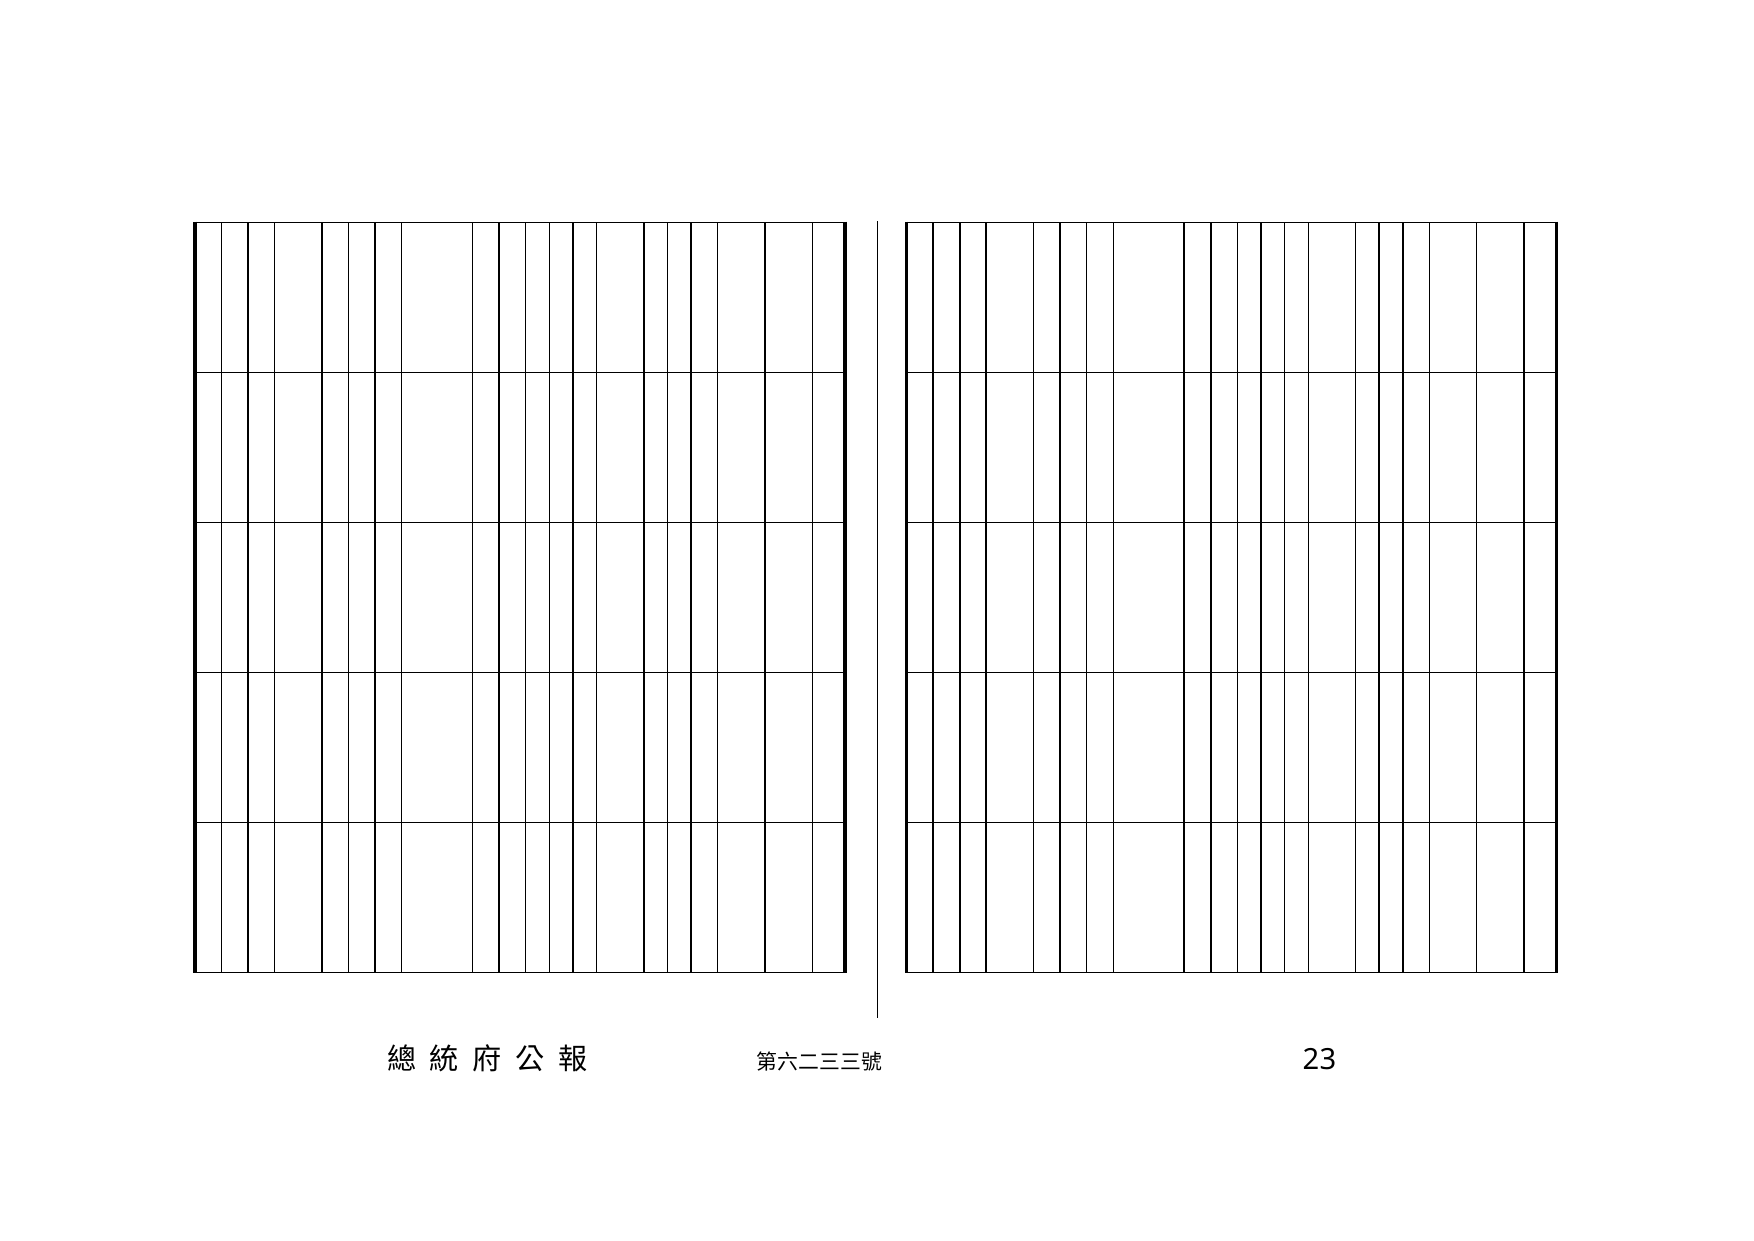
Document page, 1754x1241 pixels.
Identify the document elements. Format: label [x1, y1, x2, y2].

table_cell [298, 673, 321, 822]
table_cell [1114, 523, 1137, 672]
table_cell [1061, 673, 1086, 822]
table_cell [934, 373, 959, 522]
table_cell [645, 523, 667, 672]
table_cell [376, 373, 401, 522]
table_cell [298, 223, 321, 372]
table_cell [1309, 373, 1332, 522]
table_cell [961, 673, 985, 822]
table_cell [249, 523, 274, 672]
table_cell [1161, 673, 1183, 822]
table_cell [1453, 223, 1476, 372]
table_cell [1332, 373, 1355, 522]
table_cell [197, 673, 221, 822]
table_cell [526, 373, 549, 522]
table_cell [741, 673, 764, 822]
table_cell [1185, 823, 1210, 972]
table_cell [1137, 373, 1161, 522]
table_cell [961, 223, 985, 372]
table_cell [1404, 823, 1429, 972]
table_cell [668, 373, 690, 522]
table_cell [500, 673, 525, 822]
table_cell [1404, 673, 1429, 822]
table_cell [692, 373, 717, 522]
table_cell [1380, 373, 1402, 522]
table_cell [449, 673, 472, 822]
table_cell [222, 823, 247, 972]
table_cell [1380, 823, 1402, 972]
table_cell [1212, 823, 1237, 972]
table_cell [1238, 523, 1260, 672]
table_cell [275, 823, 298, 972]
table_cell [298, 373, 321, 522]
table_cell [1185, 373, 1210, 522]
table_cell [766, 823, 789, 972]
table_cell [1430, 523, 1453, 672]
table_cell [1262, 223, 1284, 372]
table_cell [550, 223, 572, 372]
table_cell [425, 673, 449, 822]
table_cell [550, 523, 572, 672]
table_cell [222, 373, 247, 522]
table_cell [597, 373, 620, 522]
table_cell [323, 373, 348, 522]
table_cell [741, 823, 764, 972]
table_cell [961, 373, 985, 522]
table_cell [1114, 223, 1137, 372]
table_cell [1430, 823, 1453, 972]
table_cell [1034, 223, 1059, 372]
table_cell [349, 223, 374, 372]
table_cell [197, 223, 221, 372]
table_cell [1500, 673, 1523, 822]
table_cell [574, 373, 596, 522]
table_cell [813, 673, 843, 822]
table_cell [1525, 673, 1555, 822]
table_cell [1034, 673, 1059, 822]
table_cell [1309, 823, 1332, 972]
table_cell [645, 223, 667, 372]
table_cell [1212, 373, 1237, 522]
table_cell [1332, 673, 1355, 822]
table_cell [574, 823, 596, 972]
table_cell [1061, 223, 1086, 372]
table_cell [1356, 373, 1378, 522]
table_cell [197, 373, 221, 522]
table_cell [222, 523, 247, 672]
table_cell [908, 373, 932, 522]
table_cell [1185, 673, 1210, 822]
table_cell [987, 823, 1010, 972]
table_cell [1161, 223, 1183, 372]
table_cell [908, 673, 932, 822]
table_cell [349, 823, 374, 972]
table_cell [1114, 373, 1137, 522]
table_cell [1087, 223, 1113, 372]
table_cell [789, 223, 812, 372]
table_cell [323, 823, 348, 972]
table_cell [1061, 523, 1086, 672]
table_cell [526, 673, 549, 822]
table_cell [425, 523, 449, 672]
table_cell [1453, 523, 1476, 672]
table_cell [789, 673, 812, 822]
table_cell [597, 823, 620, 972]
table_cell [908, 523, 932, 672]
table_cell [323, 523, 348, 672]
table_cell [197, 523, 221, 672]
table_cell [692, 223, 717, 372]
table_cell [766, 223, 789, 372]
table_cell [323, 223, 348, 372]
table_cell [1309, 523, 1332, 672]
table_cell [1010, 823, 1033, 972]
table_cell [526, 223, 549, 372]
table_cell [1161, 823, 1183, 972]
table_cell [376, 673, 401, 822]
table_cell [449, 523, 472, 672]
table_cell [1087, 373, 1113, 522]
table_cell [1477, 373, 1500, 522]
table_cell [1285, 373, 1308, 522]
table_cell [425, 373, 449, 522]
table_cell [961, 823, 985, 972]
table_cell [349, 523, 374, 672]
table_cell [1477, 673, 1500, 822]
table_cell [275, 223, 298, 372]
table_cell [197, 823, 221, 972]
table_cell [934, 223, 959, 372]
table_cell [402, 673, 425, 822]
table_cell [813, 523, 843, 672]
table_cell [275, 373, 298, 522]
table_cell [249, 373, 274, 522]
table_cell [908, 823, 932, 972]
table_cell [1285, 223, 1308, 372]
table_cell [1500, 223, 1523, 372]
table_cell [1404, 523, 1429, 672]
table_cell [1137, 523, 1161, 672]
table_cell [789, 823, 812, 972]
table_cell [1034, 373, 1059, 522]
table_cell [1404, 373, 1429, 522]
table_cell [789, 523, 812, 672]
table_cell [1114, 823, 1137, 972]
table_cell [298, 523, 321, 672]
table_cell [500, 223, 525, 372]
table_cell [1161, 523, 1183, 672]
table_cell [376, 823, 401, 972]
table_cell [620, 673, 643, 822]
table_cell [1430, 373, 1453, 522]
table_cell [668, 523, 690, 672]
table_cell [961, 523, 985, 672]
table_cell [692, 823, 717, 972]
table_cell [1404, 223, 1429, 372]
table_cell [1262, 673, 1284, 822]
table_cell [349, 373, 374, 522]
table_cell [1309, 673, 1332, 822]
table_cell [1185, 523, 1210, 672]
table_cell [1356, 223, 1378, 372]
table_cell [645, 673, 667, 822]
table_cell [620, 523, 643, 672]
table_cell [1380, 223, 1402, 372]
table_cell [1238, 673, 1260, 822]
table_cell [1525, 823, 1555, 972]
table_cell [1087, 673, 1113, 822]
table_cell [597, 223, 620, 372]
table_cell [741, 523, 764, 672]
table_cell [526, 823, 549, 972]
table_cell [718, 523, 741, 672]
table_cell [473, 823, 498, 972]
table_cell [1185, 223, 1210, 372]
table_cell [1453, 823, 1476, 972]
table_cell [620, 823, 643, 972]
table_cell [1010, 223, 1033, 372]
table_cell [1525, 223, 1555, 372]
table_cell [718, 673, 741, 822]
table_cell [789, 373, 812, 522]
table_cell [1453, 673, 1476, 822]
table_cell [668, 823, 690, 972]
table_cell [473, 223, 498, 372]
table_cell [1477, 523, 1500, 672]
table_cell [1500, 823, 1523, 972]
table_cell [1010, 673, 1033, 822]
table_cell [449, 823, 472, 972]
table_cell [1010, 373, 1033, 522]
table_cell [766, 673, 789, 822]
table_cell [1010, 523, 1033, 672]
table_cell [718, 823, 741, 972]
table_cell [718, 223, 741, 372]
table_cell [1380, 523, 1402, 672]
table_cell [597, 523, 620, 672]
table_cell [425, 223, 449, 372]
table_cell [1034, 523, 1059, 672]
table_cell [1262, 373, 1284, 522]
table_cell [987, 523, 1010, 672]
table_cell [987, 373, 1010, 522]
table_cell [550, 373, 572, 522]
table_cell [620, 373, 643, 522]
table_cell [1356, 523, 1378, 672]
table_cell [402, 523, 425, 672]
table_cell [668, 223, 690, 372]
table_cell [1137, 223, 1161, 372]
table_cell [1380, 673, 1402, 822]
table_cell [1137, 823, 1161, 972]
table_cell [1114, 673, 1137, 822]
table_cell [1356, 823, 1378, 972]
table_cell [275, 673, 298, 822]
table_cell [1430, 673, 1453, 822]
table_cell [402, 223, 425, 372]
table_cell [298, 823, 321, 972]
table_cell [813, 373, 843, 522]
table_cell [402, 823, 425, 972]
table_cell [908, 223, 932, 372]
table_cell [1285, 823, 1308, 972]
table_cell [1238, 823, 1260, 972]
table_cell [741, 223, 764, 372]
table_cell [500, 523, 525, 672]
table_cell [1212, 223, 1237, 372]
table_cell [1332, 223, 1355, 372]
table_cell [1500, 373, 1523, 522]
table_cell [1500, 523, 1523, 672]
table_cell [692, 523, 717, 672]
table_cell [1087, 823, 1113, 972]
table_cell [249, 223, 274, 372]
table_cell [222, 673, 247, 822]
table_cell [526, 523, 549, 672]
table_cell [1034, 823, 1059, 972]
table_cell [1477, 223, 1500, 372]
table_cell [766, 523, 789, 672]
table_cell [1285, 673, 1308, 822]
table_cell [1061, 823, 1086, 972]
table_cell [1061, 373, 1086, 522]
table_cell [813, 823, 843, 972]
table_cell [550, 673, 572, 822]
table_cell [1238, 373, 1260, 522]
table_cell [645, 823, 667, 972]
table_cell [473, 673, 498, 822]
table_cell [550, 823, 572, 972]
table_cell [987, 673, 1010, 822]
table_cell [1262, 523, 1284, 672]
table_cell [1137, 673, 1161, 822]
table_cell [574, 223, 596, 372]
table_cell [597, 673, 620, 822]
table_cell [1525, 523, 1555, 672]
table_cell [574, 523, 596, 672]
table_cell [249, 673, 274, 822]
table_cell [692, 673, 717, 822]
table_cell [376, 223, 401, 372]
table_cell [425, 823, 449, 972]
table_cell [1332, 523, 1355, 672]
table_cell [1285, 523, 1308, 672]
table_cell [668, 673, 690, 822]
table_cell [402, 373, 425, 522]
table_cell [449, 223, 472, 372]
table_cell [1212, 523, 1237, 672]
table_cell [1356, 673, 1378, 822]
table_cell [349, 673, 374, 822]
table_cell [500, 373, 525, 522]
table_cell [1430, 223, 1453, 372]
table_cell [934, 523, 959, 672]
table_cell [1238, 223, 1260, 372]
table_cell [934, 673, 959, 822]
table_cell [934, 823, 959, 972]
table_cell [813, 223, 843, 372]
table_cell [1453, 373, 1476, 522]
table_cell [1212, 673, 1237, 822]
table_cell [473, 523, 498, 672]
table_cell [473, 373, 498, 522]
table_cell [766, 373, 789, 522]
table_cell [1309, 223, 1332, 372]
table_cell [574, 673, 596, 822]
table_cell [645, 373, 667, 522]
table_cell [1332, 823, 1355, 972]
table_cell [1262, 823, 1284, 972]
table_cell [376, 523, 401, 672]
table_cell [620, 223, 643, 372]
table_cell [1525, 373, 1555, 522]
table_cell [1477, 823, 1500, 972]
table_cell [323, 673, 348, 822]
table_cell [449, 373, 472, 522]
table_cell [987, 223, 1010, 372]
table_cell [249, 823, 274, 972]
table_cell [500, 823, 525, 972]
table_cell [1087, 523, 1113, 672]
table_cell [718, 373, 741, 522]
table_cell [1161, 373, 1183, 522]
table_cell [222, 223, 247, 372]
table_cell [741, 373, 764, 522]
table_cell [275, 523, 298, 672]
